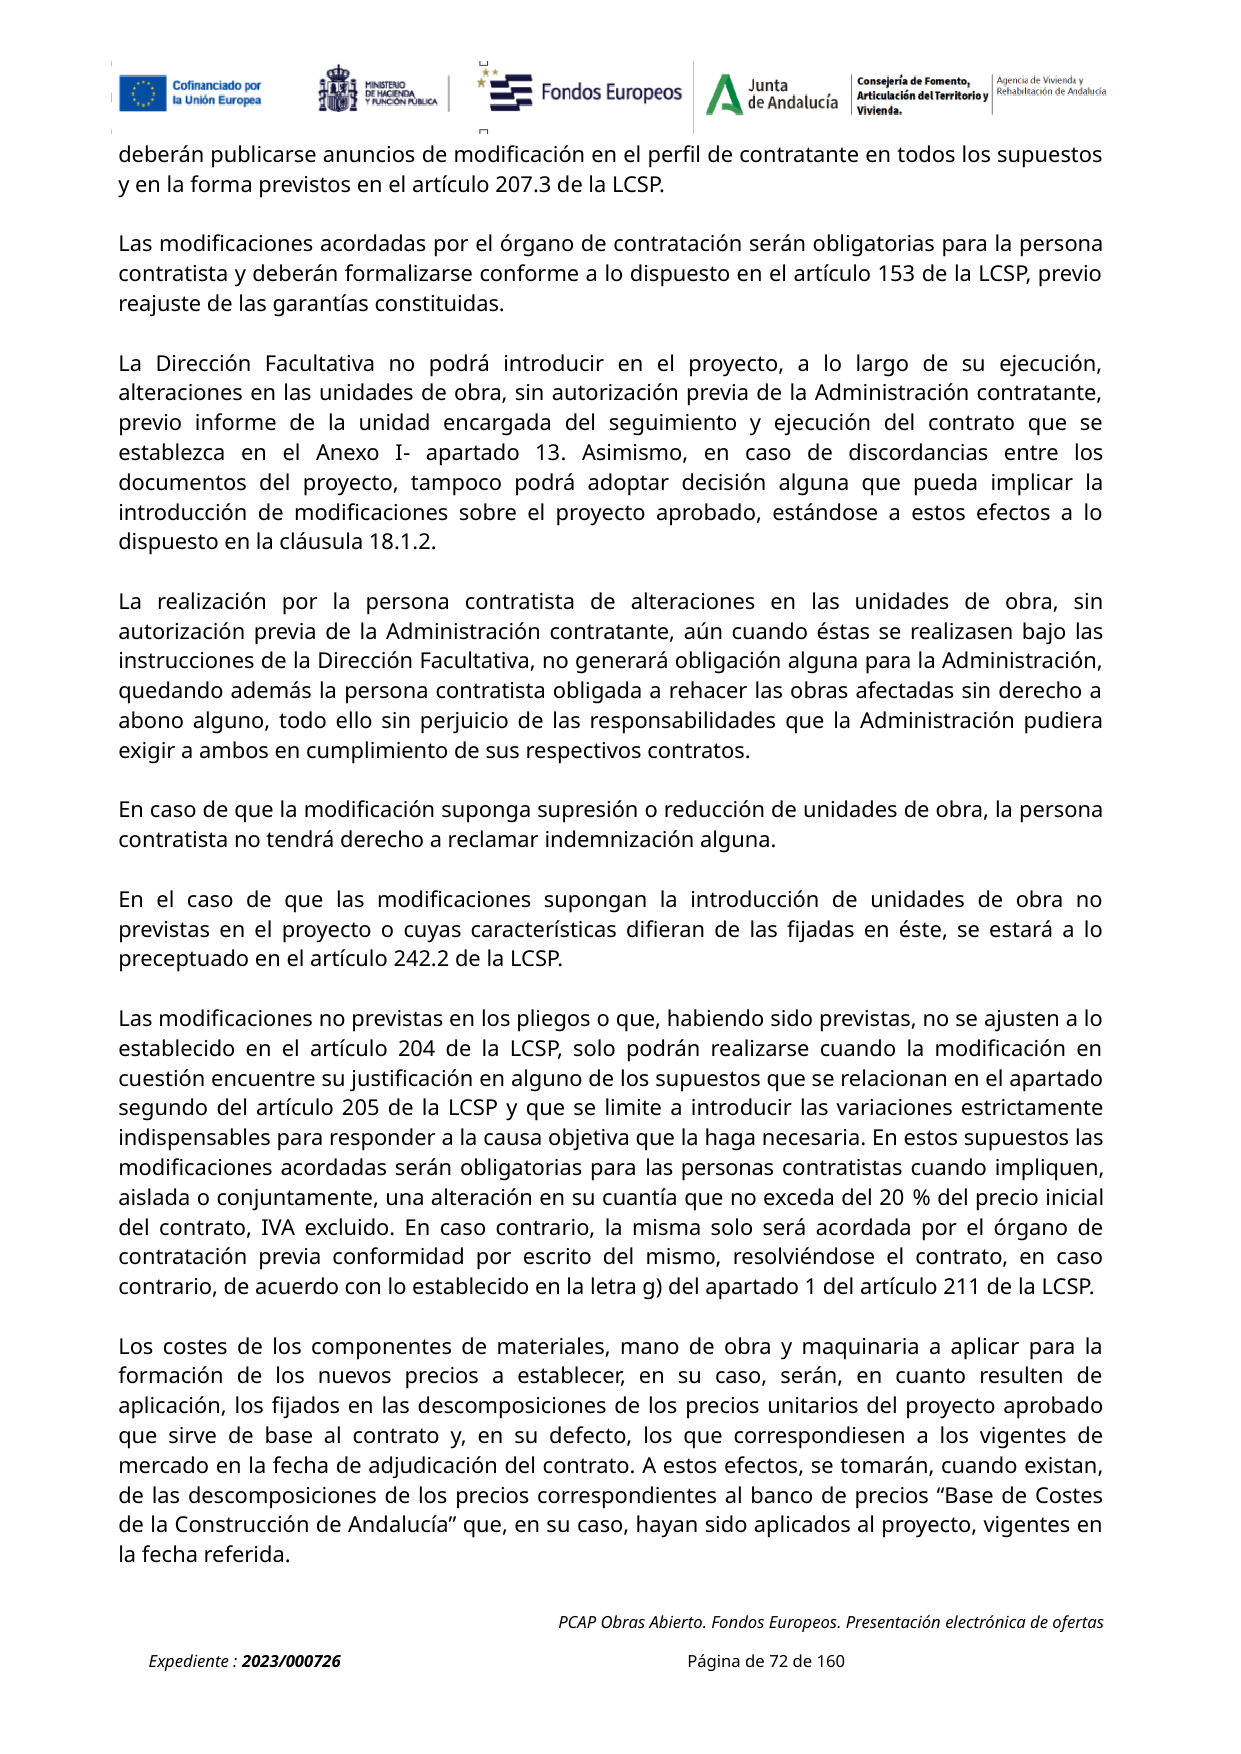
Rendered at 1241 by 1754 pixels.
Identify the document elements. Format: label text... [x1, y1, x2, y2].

text Las modificaciones acordadas por el órgano de contratación serán obligatorias para la persona contratista y deberán formalizarse conforme a lo dispuesto en el artículo 153 de la LCSP, previo reajuste de las garantías constituidas. [118, 228, 1104, 318]
text Las modificaciones no previstas en los pliegos o que, habiendo sido previstas, no se ajusten a lo establecido en el artículo 204 de la LCSP, solo podrán realizarse cuando la modificación en cuestión encuentre su justificación en alguno de los supuestos que se relacionan en el apartado segundo del artículo 205 de la LCSP y que se limite a introducir las variaciones estrictamente indispensables para responder a la causa objetiva que la haga necesaria. En estos supuestos las modificaciones acordadas serán obligatorias para las personas contratistas cuando impliquen, aislada o conjuntamente, una alteración en su cuantía que no exceda del 20 % del precio inicial del contrato, IVA excluido. En caso contrario, la misma solo será acordada por el órgano de contratación previa conformidad por escrito del mismo, resolviéndose el contrato, en caso contrario, de acuerdo con lo establecido en la letra g) del apartado 1 del artículo 211 de la LCSP. [118, 1003, 1104, 1301]
text La Dirección Facultativa no podrá introducir en el proyecto, a lo largo de su ejecución, alteraciones en las unidades de obra, sin autorización previa de la Administración contratante, previo informe de la unidad encargada del seguimiento y ejecución del contrato que se establezca en el Anexo I- apartado 13. Asimismo, en caso de discordancias entre los documentos del proyecto, tampoco podrá adoptar decisión alguna que pueda implicar la introducción de modificaciones sobre el proyecto aprobado, estándose a estos efectos a lo dispuesto en la cláusula 18.1.2. [118, 347, 1104, 556]
text deberán publicarse anuncios de modificación en el perfil de contratante en todos los supuestos y en la forma previstos en el artículo 207.3 de la LCSP. [118, 139, 1104, 198]
text En caso de que la modificación suponga supresión o reducción de unidades de obra, la persona contratista no tendrá derecho a reclamar indemnización alguna. [118, 794, 1104, 854]
text La realización por la persona contratista de alteraciones en las unidades de obra, sin autorización previa de la Administración contratante, aún cuando éstas se realizasen bajo las instrucciones de la Dirección Facultativa, no generará obligación alguna para la Administración, quedando además la persona contratista obligada a rehacer las obras afectadas sin derecho a abono alguno, todo ello sin perjuicio de las responsabilidades que la Administración pudiera exigir a ambos en cumplimiento de sus respectivos contratos. [118, 586, 1104, 764]
text En el caso de que las modificaciones supongan la introducción de unidades de obra no previstas en el proyecto o cuyas características difieran de las fijadas en éste, se estará a lo preceptuado en el artículo 242.2 de la LCSP. [118, 884, 1104, 973]
text Los costes de los componentes de materiales, mano de obra y maquinaria a aplicar para la formación de los nuevos precios a establecer, en su caso, serán, en cuanto resulten de aplicación, los fijados en las descomposiciones de los precios unitarios del proyecto aprobado que sirve de base al contrato y, en su defecto, los que correspondiesen a los vigentes de mercado en la fecha de adjudicación del contrato. A estos efectos, se tomarán, cuando existan, de las descomposiciones de los precios correspondientes al banco de precios “Base de Costes de la Construcción de Andalucía” que, en su caso, hayan sido aplicados al proyecto, vigentes en la fecha referida. [118, 1331, 1104, 1569]
picture [111, 58, 1119, 134]
